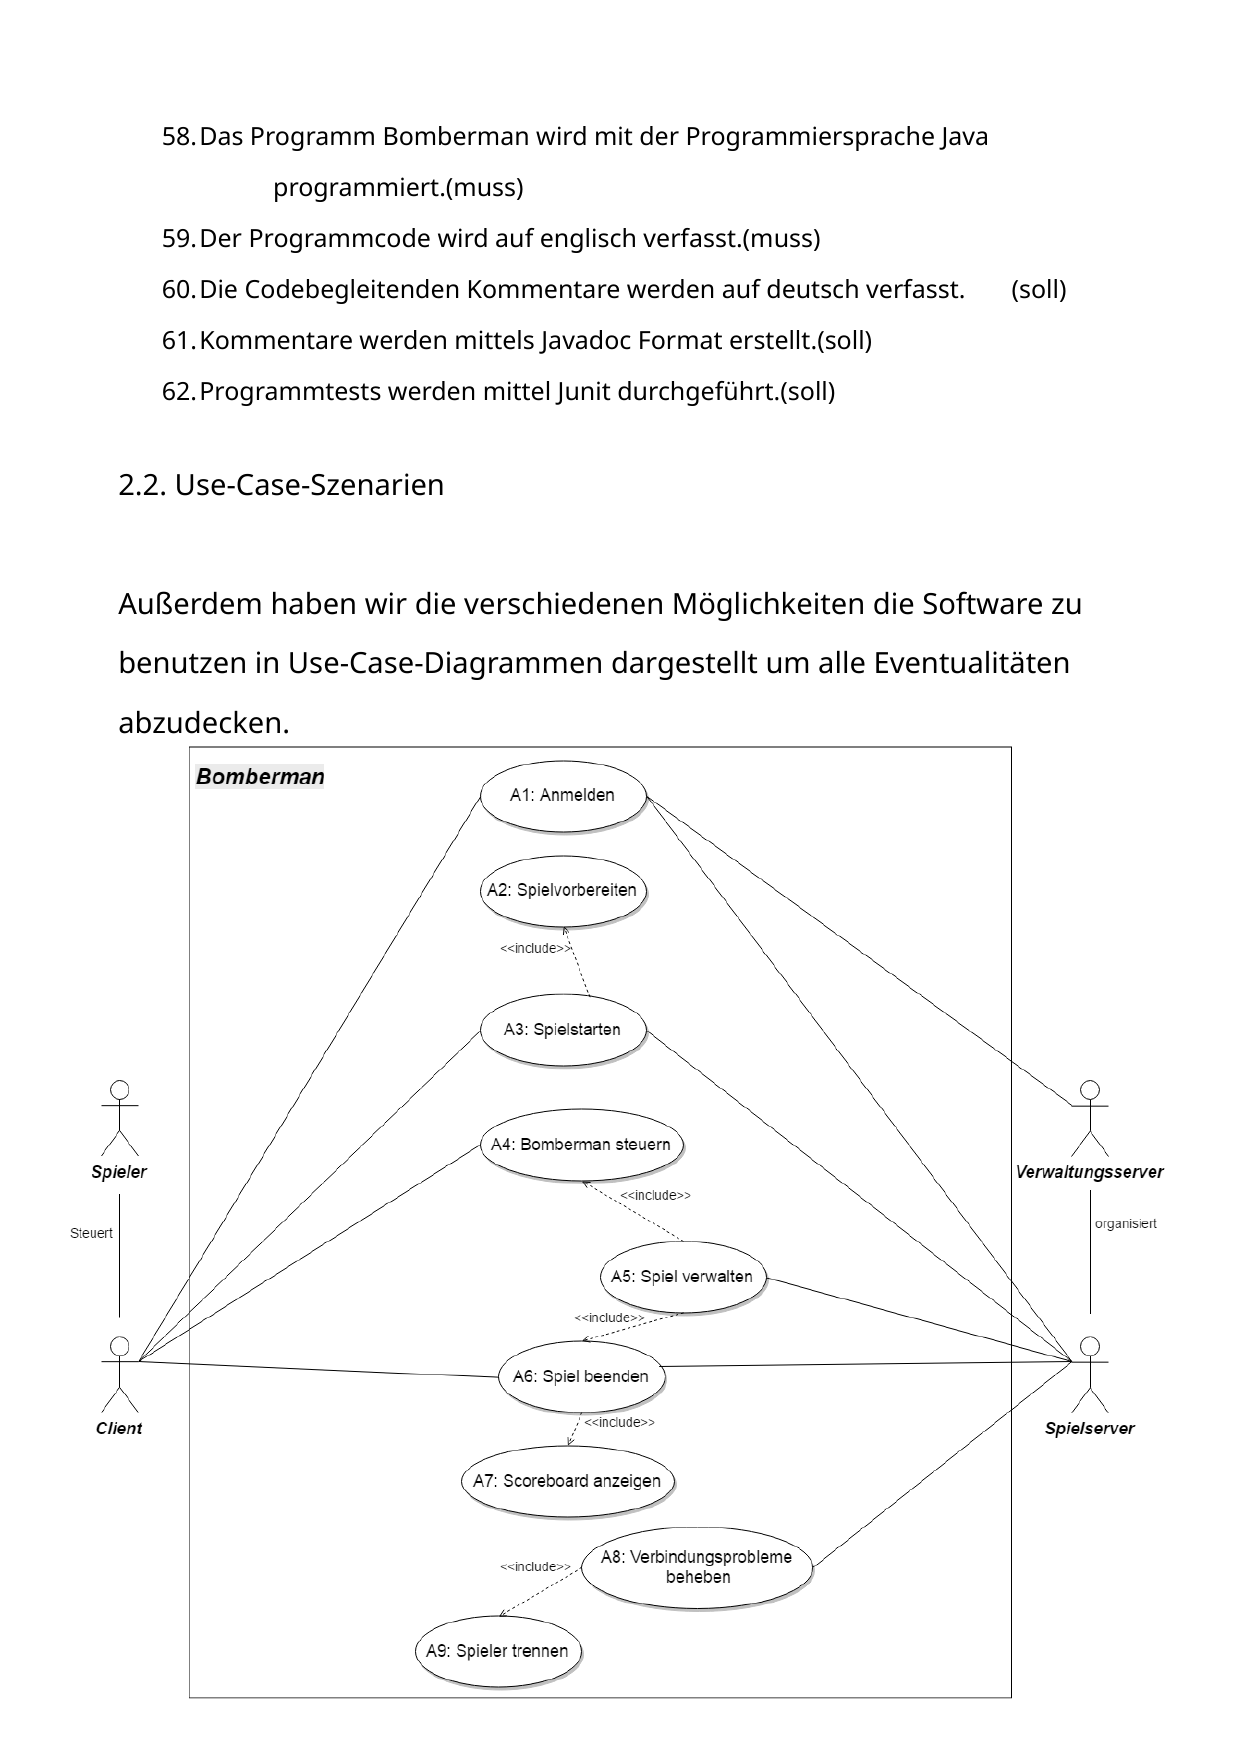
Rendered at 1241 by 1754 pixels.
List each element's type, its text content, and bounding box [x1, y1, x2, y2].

list Der Programmcode wird auf englisch verfasst.(muss) [162, 220, 1122, 254]
list Kommentare werden mittels Javadoc Format erstellt.(soll) [162, 322, 1122, 356]
text 2.2. Use-Case-Szenarien [118, 464, 1122, 504]
text Außerdem haben wir die verschiedenen Möglichkeiten die Software zu benutzen in Use-Case-Diagrammen dargestellt um alle Eventualitäten abzudecken. [118, 583, 1122, 742]
list Das Programm Bomberman wird mit der Programmiersprache Java programmiert.(muss) [162, 118, 1122, 203]
list Programmtests werden mittel Junit durchgeführt.(soll) [162, 373, 1122, 407]
list Die Codebegleitenden Kommentare werden auf deutsch verfasst. (soll) [162, 271, 1122, 305]
